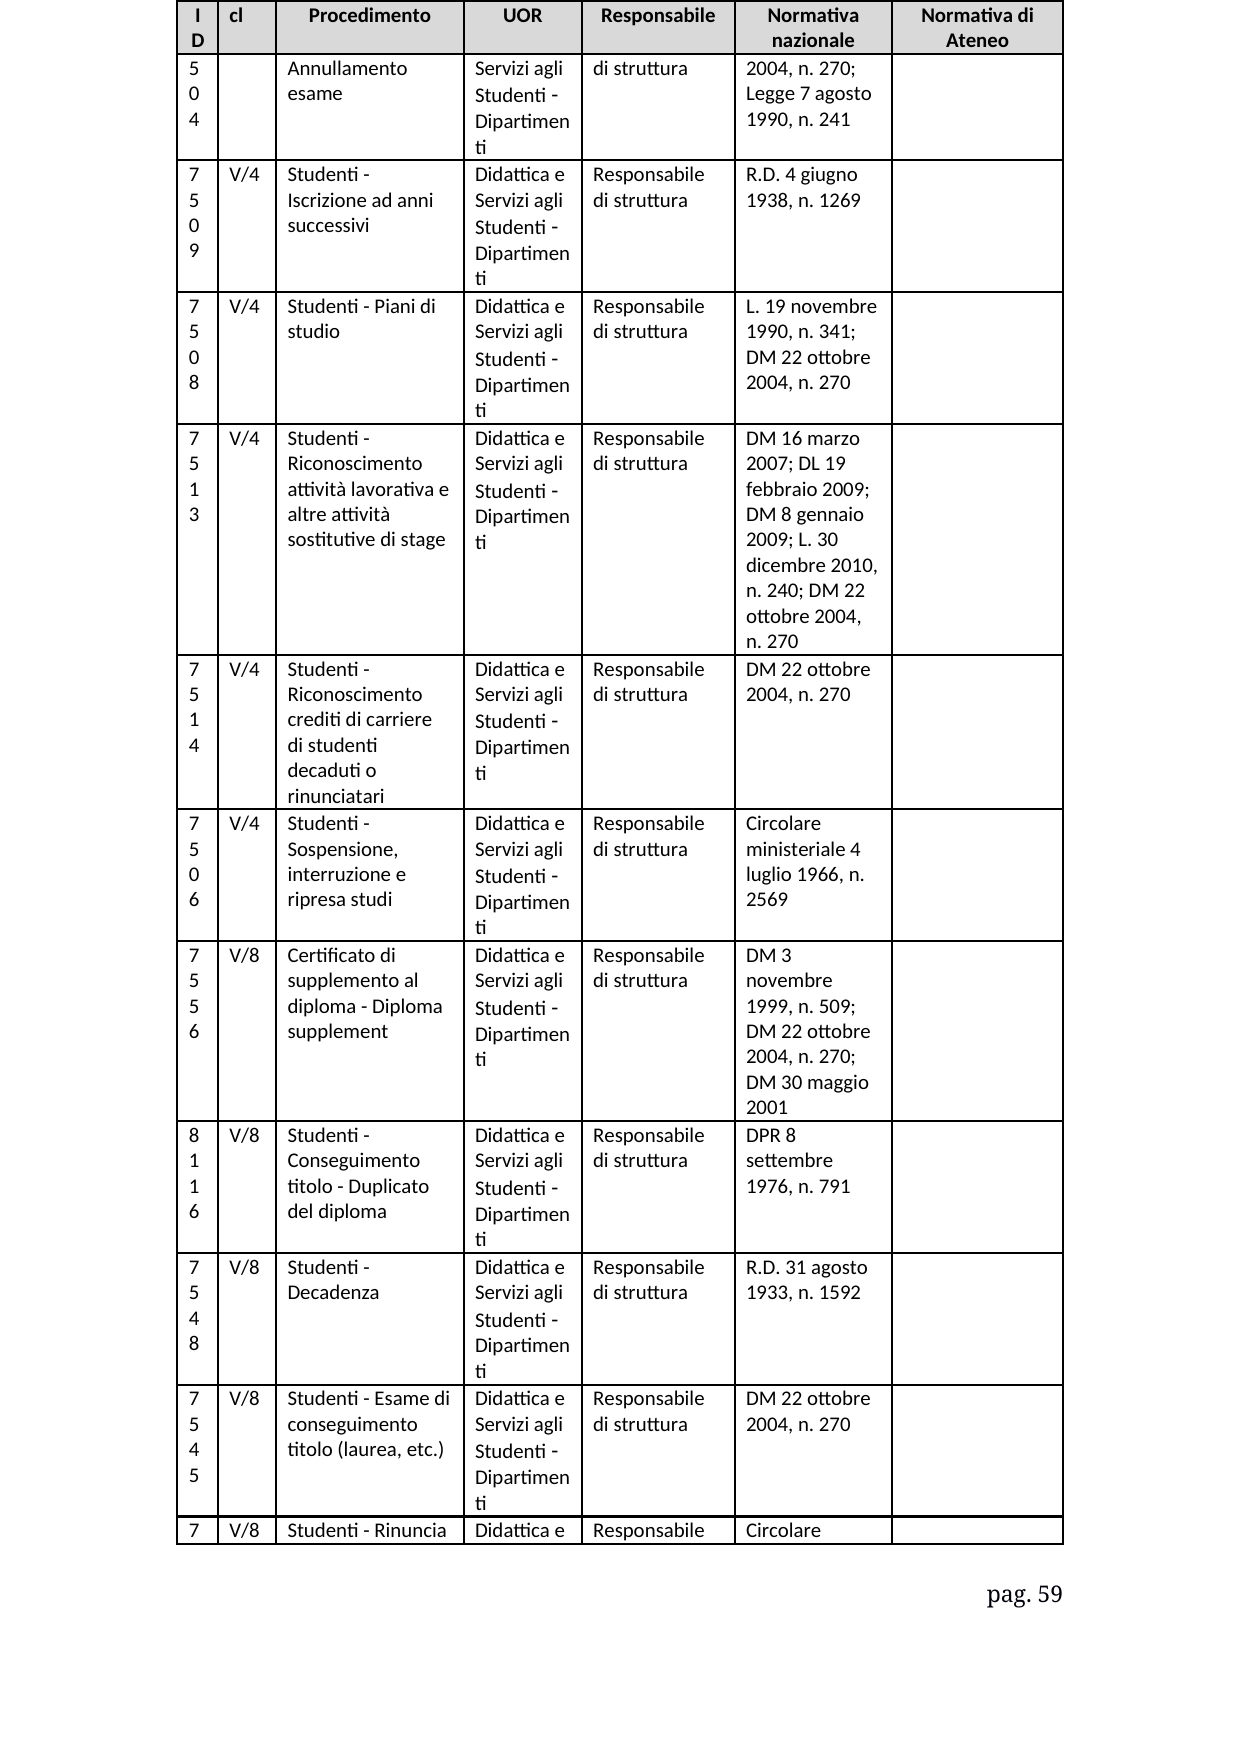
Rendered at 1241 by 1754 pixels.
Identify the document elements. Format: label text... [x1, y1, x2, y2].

table_cell V/4 [219, 161, 275, 291]
table_cell Responsabile [583, 1518, 734, 1543]
table_cell - Annullamento esame [277, 55, 463, 159]
table_cell R.D. 31 agosto 1933, n. 1592 [736, 1254, 891, 1383]
table_cell Didattica e [465, 1518, 581, 1543]
table_cell DM 22 ottobre 2004, n. 270 [736, 656, 891, 808]
table_cell Didattica e Servizi agli Studenti - Dipartimenti [465, 293, 581, 423]
table_cell [893, 293, 1062, 423]
table_cell DM 22 ottobre 2004, n. 270 [736, 1386, 891, 1515]
table_cell Responsabile di struttura [583, 810, 734, 940]
table_cell V/8 [219, 942, 275, 1120]
table_cell 504 [178, 55, 217, 159]
table_cell [893, 810, 1062, 940]
table_cell V/8 [219, 1386, 275, 1515]
table_cell Responsabile di struttura [583, 1122, 734, 1252]
table_cell Servizi agli Studenti - Dipartimenti [465, 55, 581, 159]
table_header Normativa nazionale [736, 2, 891, 53]
table_cell Responsabile di struttura [583, 942, 734, 1120]
table_cell Didattica e Servizi agli Studenti - Dipartimenti [465, 161, 581, 291]
table_cell DM 16 marzo 2007; DL 19 febbraio 2009; DM 8 gennaio 2009; L. 30 dicembre 2010, n. 240; DM 22 ottobre 2004, n. 270 [736, 425, 891, 654]
table_cell [893, 1386, 1062, 1515]
table_cell V/8 [219, 1518, 275, 1543]
table_cell Responsabile di struttura [583, 656, 734, 808]
table_cell 7556 [178, 942, 217, 1120]
table_cell [893, 942, 1062, 1120]
table_cell V/4 [219, 293, 275, 423]
table_cell [219, 55, 275, 159]
table_cell 7506 [178, 810, 217, 940]
table_cell Didattica e Servizi agli Studenti - Dipartimenti [465, 810, 581, 940]
table_cell 7513 [178, 425, 217, 654]
table_cell Didattica e Servizi agli Studenti - Dipartimenti [465, 656, 581, 808]
table_cell [893, 1122, 1062, 1252]
table_cell Didattica e Servizi agli Studenti - Dipartimenti [465, 1386, 581, 1515]
table_cell Studenti - Piani di studio [277, 293, 463, 423]
table_header Normativa di Ateneo [893, 2, 1062, 53]
table_cell [893, 55, 1062, 159]
table_header Procedimento [277, 2, 463, 53]
table_cell Responsabile di struttura [583, 1254, 734, 1383]
table_cell Circolare ministeriale 4 luglio 1966, n. 2569 [736, 810, 891, 940]
table_cell Responsabile di struttura [583, 293, 734, 423]
table_cell Studenti - Riconoscimento attività lavorativa e altre attività sostitutive di stage [277, 425, 463, 654]
table_cell Studenti - Sospensione, interruzione e ripresa studi [277, 810, 463, 940]
table_cell [893, 1254, 1062, 1383]
table_header ID [178, 2, 217, 53]
table_cell Circolare [736, 1518, 891, 1543]
table_cell L. 19 novembre 1990, n. 341; DM 22 ottobre 2004, n. 270 [736, 293, 891, 423]
table_cell Studenti - Iscrizione ad anni successivi [277, 161, 463, 291]
table_cell V/8 [219, 1254, 275, 1383]
table_cell di struttura [583, 55, 734, 159]
table_header Responsabile [583, 2, 734, 53]
table_cell Didattica e Servizi agli Studenti - Dipartimenti [465, 942, 581, 1120]
table_cell 7509 [178, 161, 217, 291]
table_cell [893, 425, 1062, 654]
table_cell V/8 [219, 1122, 275, 1252]
table_cell [893, 161, 1062, 291]
table_cell DM 3 novembre 1999, n. 509; DM 22 ottobre 2004, n. 270; DM 30 maggio 2001 [736, 942, 891, 1120]
table_cell Responsabile di struttura [583, 1386, 734, 1515]
table_cell 7 [178, 1518, 217, 1543]
table_cell [893, 656, 1062, 808]
table_cell Didattica e Servizi agli Studenti - Dipartimenti [465, 425, 581, 654]
table_cell V/4 [219, 810, 275, 940]
table_cell V/4 [219, 656, 275, 808]
table_header cl [219, 2, 275, 53]
table_cell Responsabile di struttura [583, 161, 734, 291]
table_cell Studenti - Decadenza [277, 1254, 463, 1383]
table_cell Responsabile di struttura [583, 425, 734, 654]
table_cell 2004, n. 270; Legge 7 agosto 1990, n. 241 [736, 55, 891, 159]
table_cell DPR 8 settembre 1976, n. 791 [736, 1122, 891, 1252]
table_cell Certificato di supplemento al diploma - Diploma supplement [277, 942, 463, 1120]
table_cell R.D. 4 giugno 1938, n. 1269 [736, 161, 891, 291]
table_header UOR [465, 2, 581, 53]
table_cell 7514 [178, 656, 217, 808]
table_cell 7545 [178, 1386, 217, 1515]
table_cell Didattica e Servizi agli Studenti - Dipartimenti [465, 1122, 581, 1252]
table_cell 8116 [178, 1122, 217, 1252]
table_cell Studenti - Rinuncia [277, 1518, 463, 1543]
table_cell [893, 1518, 1062, 1543]
table_cell 7548 [178, 1254, 217, 1383]
table_cell Studenti - Esame di conseguimento titolo (laurea, etc.) [277, 1386, 463, 1515]
table_cell V/4 [219, 425, 275, 654]
table_cell Studenti - Conseguimento titolo - Duplicato del diploma [277, 1122, 463, 1252]
table_cell Studenti - Riconoscimento crediti di carriere di studenti decaduti o rinunciatari [277, 656, 463, 808]
table_cell Didattica e Servizi agli Studenti - Dipartimenti [465, 1254, 581, 1383]
table_cell 7508 [178, 293, 217, 423]
